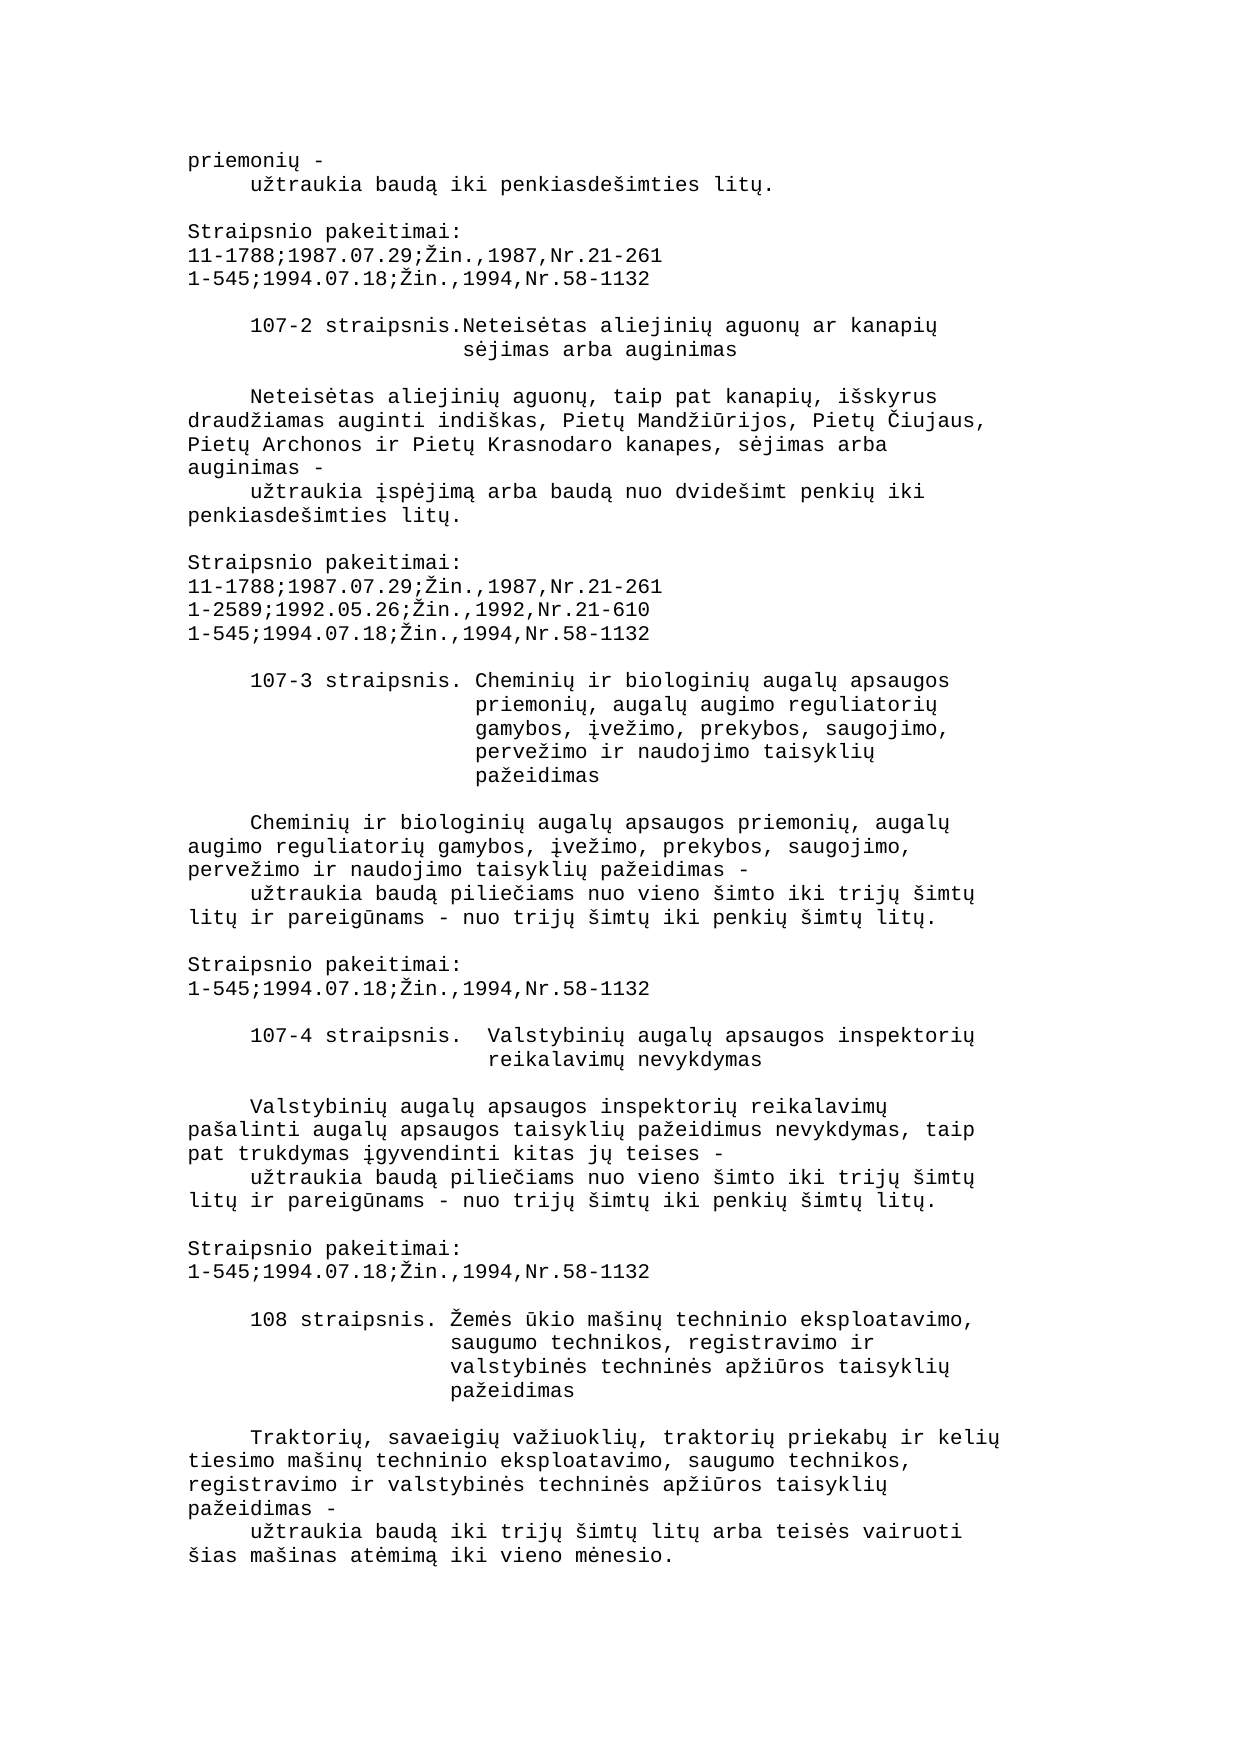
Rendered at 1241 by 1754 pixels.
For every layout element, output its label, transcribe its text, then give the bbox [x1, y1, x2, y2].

text užtraukia įspėjimą arba baudą nuo dvidešimt penkių iki [187, 481, 1053, 505]
text tiesimo mašinų techninio eksploatavimo, saugumo technikos, [187, 1451, 1053, 1474]
text litų ir pareigūnams - nuo trijų šimtų iki penkių šimtų litų. [187, 907, 1053, 930]
text 108 straipsnis. Žemės ūkio mašinų techninio eksploatavimo, [187, 1309, 1053, 1332]
text priemonių - [187, 150, 1053, 174]
text penkiasdešimties litų. [187, 505, 1053, 528]
text priemonių, augalų augimo reguliatorių [187, 694, 1053, 717]
text registravimo ir valstybinės techninės apžiūros taisyklių [187, 1474, 1053, 1498]
text auginimas - [187, 457, 1053, 481]
text pat trukdymas įgyvendinti kitas jų teises - [187, 1143, 1053, 1167]
text 11-1788;1987.07.29;Žin.,1987,Nr.21-261 [187, 244, 1053, 268]
text 1-545;1994.07.18;Žin.,1994,Nr.58-1132 [187, 1261, 1053, 1285]
text 1-545;1994.07.18;Žin.,1994,Nr.58-1132 [187, 978, 1053, 1001]
text pervežimo ir naudojimo taisyklių pažeidimas - [187, 859, 1053, 883]
text 107-2 straipsnis.Neteisėtas aliejinių aguonų ar kanapių [187, 316, 1053, 339]
text valstybinės techninės apžiūros taisyklių [187, 1356, 1053, 1379]
text sėjimas arba auginimas [187, 339, 1053, 363]
text Pietų Archonos ir Pietų Krasnodaro kanapes, sėjimas arba [187, 434, 1053, 457]
text litų ir pareigūnams - nuo trijų šimtų iki penkių šimtų litų. [187, 1190, 1053, 1214]
text 1-545;1994.07.18;Žin.,1994,Nr.58-1132 [187, 623, 1053, 647]
text užtraukia baudą piliečiams nuo vieno šimto iki trijų šimtų [187, 883, 1053, 907]
text pažeidimas [187, 1379, 1053, 1403]
text pervežimo ir naudojimo taisyklių [187, 741, 1053, 765]
text pašalinti augalų apsaugos taisyklių pažeidimus nevykdymas, taip [187, 1119, 1053, 1143]
text užtraukia baudą iki penkiasdešimties litų. [187, 174, 1053, 197]
text 1-2589;1992.05.26;Žin.,1992,Nr.21-610 [187, 599, 1053, 623]
text Straipsnio pakeitimai: [187, 552, 1053, 576]
text Neteisėtas aliejinių aguonų, taip pat kanapių, išskyrus [187, 386, 1053, 410]
text Valstybinių augalų apsaugos inspektorių reikalavimų [187, 1096, 1053, 1119]
text pažeidimas [187, 765, 1053, 788]
text gamybos, įvežimo, prekybos, saugojimo, [187, 717, 1053, 741]
text Straipsnio pakeitimai: [187, 954, 1053, 978]
text Straipsnio pakeitimai: [187, 1238, 1053, 1261]
text reikalavimų nevykdymas [187, 1048, 1053, 1072]
text 1-545;1994.07.18;Žin.,1994,Nr.58-1132 [187, 268, 1053, 292]
text pažeidimas - [187, 1498, 1053, 1521]
text 107-4 straipsnis. Valstybinių augalų apsaugos inspektorių [187, 1025, 1053, 1048]
text užtraukia baudą iki trijų šimtų litų arba teisės vairuoti [187, 1521, 1053, 1545]
text 11-1788;1987.07.29;Žin.,1987,Nr.21-261 [187, 576, 1053, 599]
text saugumo technikos, registravimo ir [187, 1332, 1053, 1356]
text šias mašinas atėmimą iki vieno mėnesio. [187, 1545, 1053, 1569]
text draudžiamas auginti indiškas, Pietų Mandžiūrijos, Pietų Čiujaus, [187, 410, 1053, 434]
text Cheminių ir biologinių augalų apsaugos priemonių, augalų [187, 812, 1053, 836]
text 107-3 straipsnis. Cheminių ir biologinių augalų apsaugos [187, 670, 1053, 694]
text Straipsnio pakeitimai: [187, 221, 1053, 244]
text užtraukia baudą piliečiams nuo vieno šimto iki trijų šimtų [187, 1167, 1053, 1190]
text augimo reguliatorių gamybos, įvežimo, prekybos, saugojimo, [187, 836, 1053, 859]
text Traktorių, savaeigių važiuoklių, traktorių priekabų ir kelių [187, 1427, 1053, 1451]
